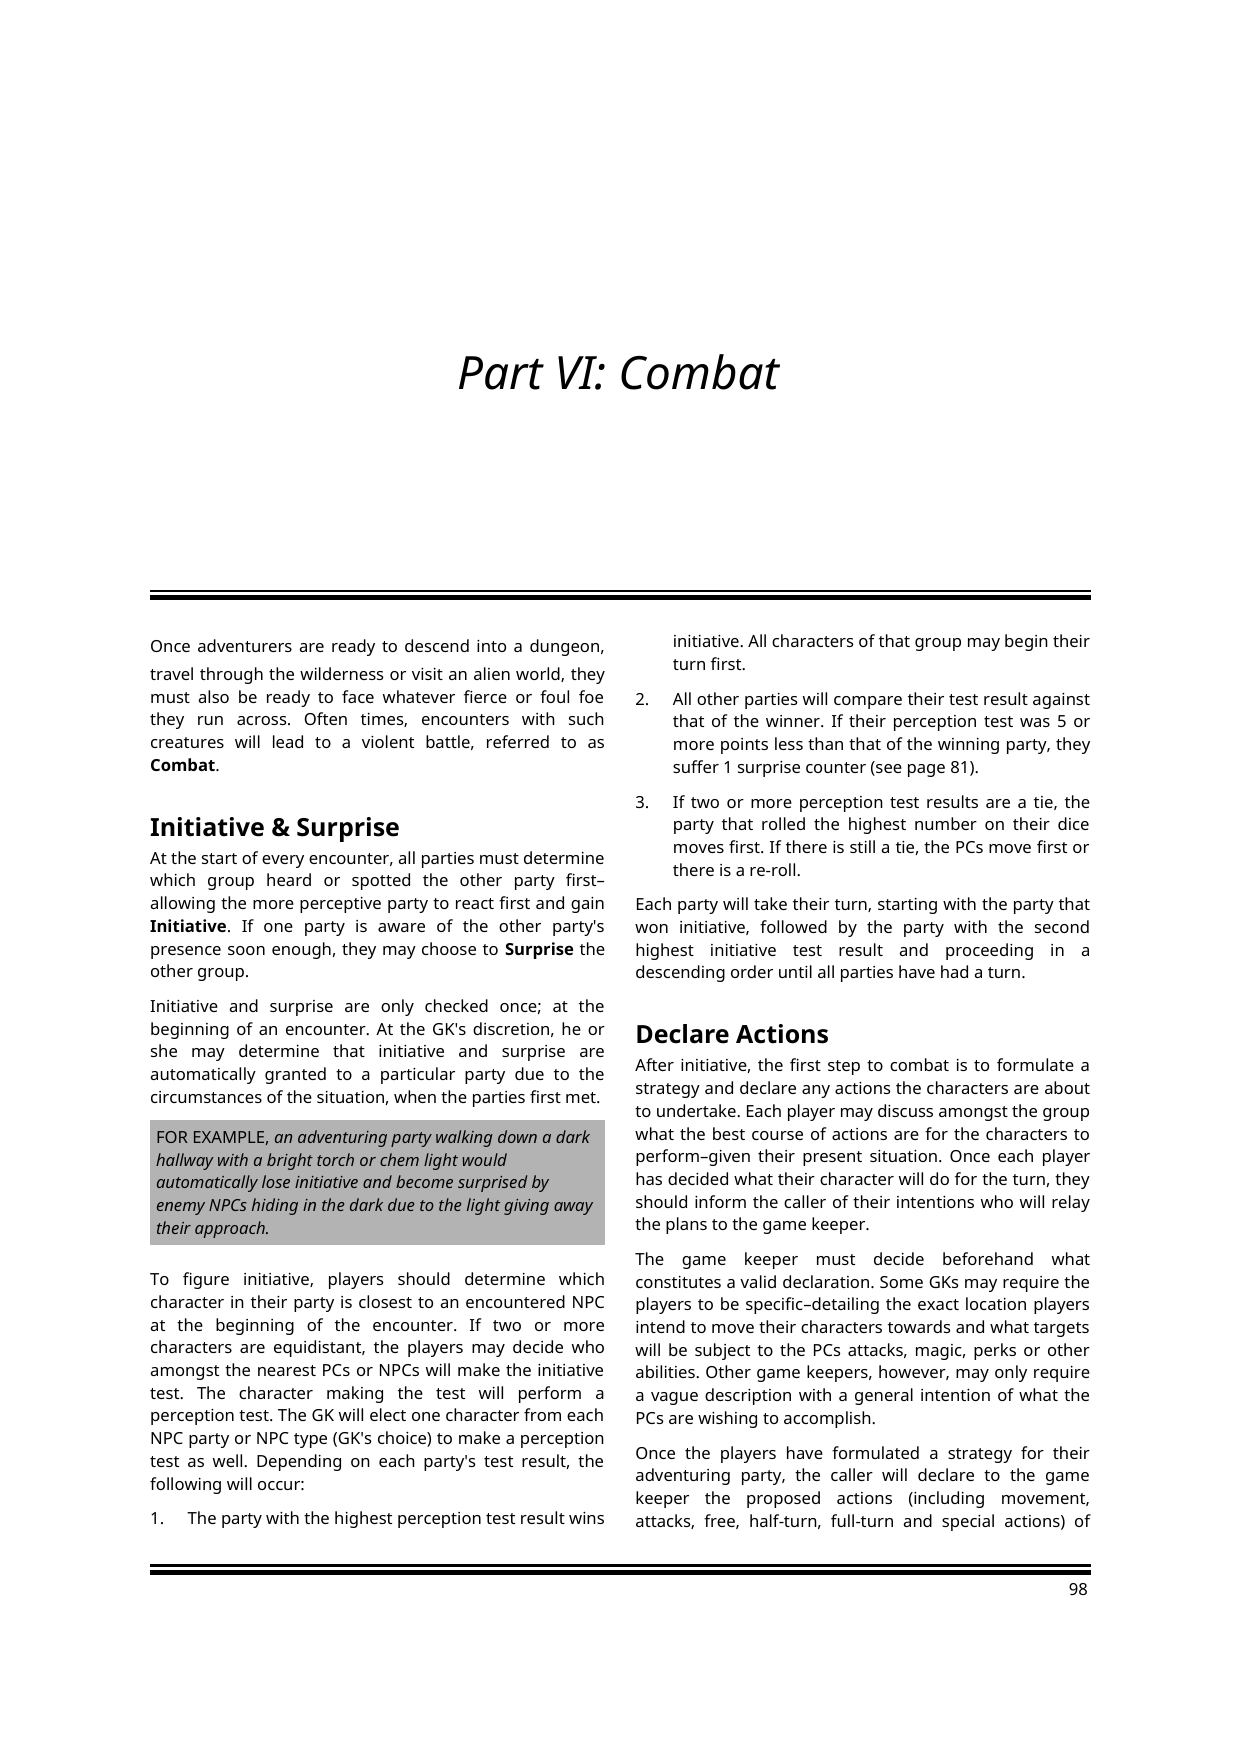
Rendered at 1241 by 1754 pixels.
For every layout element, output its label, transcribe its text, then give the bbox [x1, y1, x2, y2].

text To figure initiative, players should determine which character in their party is closest to an encountered NPC at the beginning of the encounter. If two or more characters are equidistant, the players may decide who amongst the nearest PCs or NPCs will make the initiative test. The character making the test will perform a perception test. The GK will elect one character from each NPC party or NPC type (GK's choice) to make a perception test as well. Depending on each party's test result, the following will occur: [150, 1245, 605, 1495]
list All other parties will compare their test result against that of the winner. If their perception test was 5 or more points less than that of the winning party, they suffer 1 surprise counter (see page 59). [635, 687, 1091, 778]
table_header FOR EXAMPLE, an adventuring party walking down a dark hallway with a bright torch or chem light would automatically lose initiative and become surprised by enemy NPCs hiding in the dark due to the light giving away their approach. [150, 1120, 605, 1245]
subtitle Initiative & Surprise [150, 809, 605, 843]
text Once the players have formulated a strategy for their adventuring party, the caller will declare to the game keeper the proposed actions (including movement, attacks, free, half-turn, full-turn and special actions) of [635, 1441, 1091, 1532]
subtitle Declare Actions [635, 1017, 1091, 1051]
text At the start of every encounter, all parties must determine which group heard or spotted the other party first–allowing the more perceptive party to react first and gain Initiative. If one party is aware of the other party's presence soon enough, they may choose to Surprise the other group. [150, 846, 605, 982]
text The game keeper must decide beforehand what constitutes a valid declaration. Some GKs may require the players to be specific–detailing the exact location players intend to move their characters towards and what targets will be subject to the PCs attacks, magic, perks or other abilities. Other game keepers, however, may only require a vague description with a general intention of what the PCs are wishing to accomplish. [635, 1248, 1091, 1429]
text ﻿Once adventurers are ready to descend into a dungeon, travel through the wilderness or visit an alien world, they must also be ready to face whatever fierce or foul foe they run across. Often times, encounters with such creatures will lead to a violent battle, referred to as Combat. [150, 630, 605, 776]
text Initiative and surprise are only checked once; at the beginning of an encounter. At the GK's discretion, he or she may determine that initiative and surprise are automatically granted to a particular party due to the circumstances of the situation, when the parties first met. [150, 994, 605, 1108]
list If two or more perception test results are a tie, the party that rolled the highest number on their dice moves first. If there is still a tie, the PCs move first or there is a re-roll. [635, 790, 1091, 881]
text Each party will take their turn, starting with the party that won initiative, followed by the party with the second highest initiative test result and proceeding in a descending order until all parties have had a turn. [635, 893, 1091, 984]
list initiative. All characters of that group may begin their turn first. [635, 630, 1091, 675]
text After initiative, the first step to combat is to formulate a strategy and declare any actions the characters are about to undertake. Each player may discuss amongst the group what the best course of actions are for the characters to perform–given their present situation. Once each player has decided what their character will do for the turn, they should inform the caller of their intentions who will relay the plans to the game keeper. [635, 1054, 1091, 1236]
list The party with the highest perception test result wins [150, 1507, 605, 1529]
